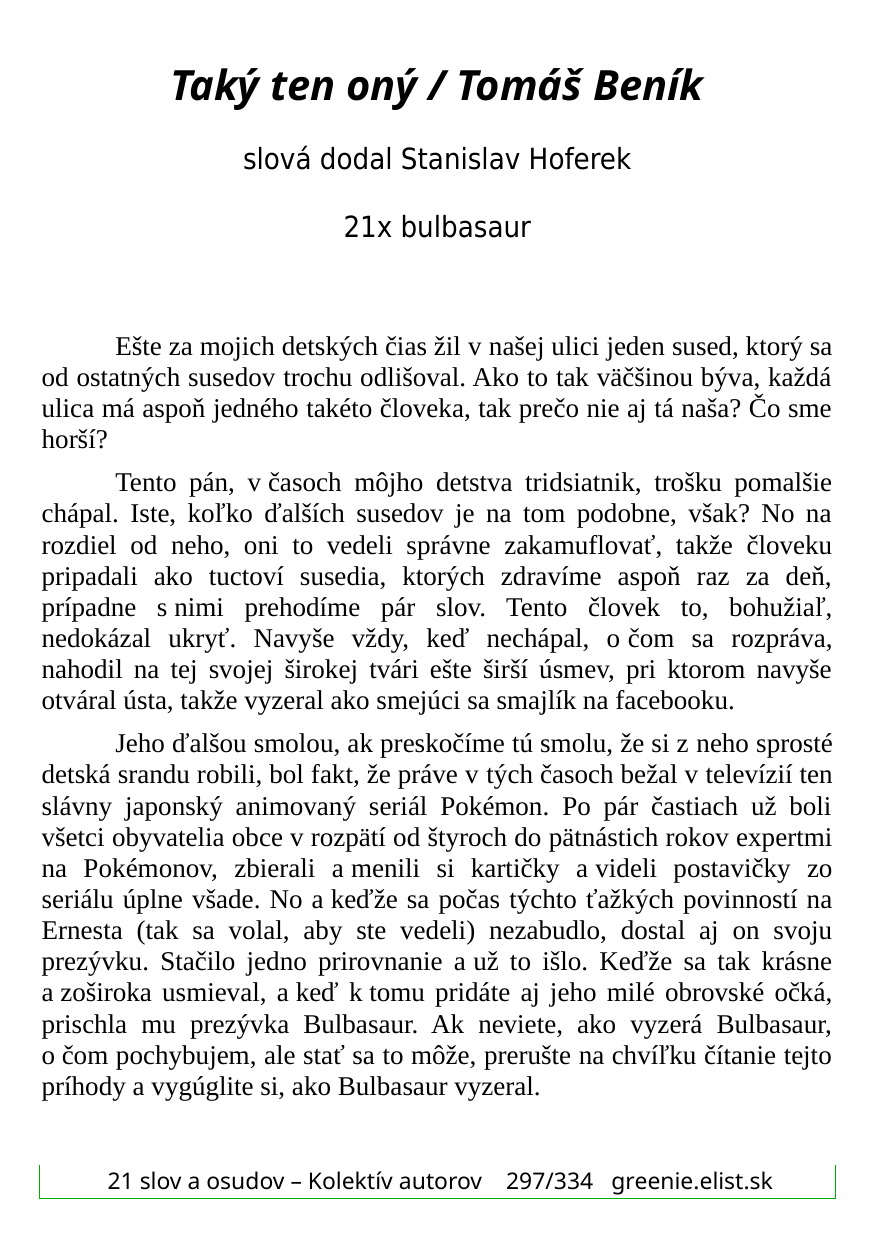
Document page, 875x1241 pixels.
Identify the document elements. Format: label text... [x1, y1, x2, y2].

text Tento pán, v časoch môjho detstva tridsiatnik, trošku pomalšie chápal. Iste, koľko ďalších susedov je na tom podobne, však? No na rozdiel od neho, oni to vedeli správne zakamuflovať, takže človeku pripadali ako tuctoví susedia, ktorých zdravíme aspoň raz za deň, prípadne s nimi prehodíme pár slov. Tento človek to, bohužiaľ, nedokázal ukryť. Navyše vždy, keď nechápal, o čom sa rozpráva, nahodil na tej svojej širokej tvári ešte širší úsmev, pri ktorom navyše otváral ústa, takže vyzeral ako smejúci sa smajlík na facebooku. [41, 466, 833, 716]
text 21x bulbasaur [41, 210, 833, 244]
text slová dodal Stanislav Hoferek [41, 142, 833, 176]
text Ešte za mojich detských čias žil v našej ulici jeden sused, ktorý sa od ostatných susedov trochu odlišoval. Ako to tak väčšinou býva, každá ulica má aspoň jedného takéto človeka, tak prečo nie aj tá naša? Čo sme horší? [41, 330, 833, 455]
subtitle Taký ten oný / Tomáš Beník [41, 56, 833, 113]
text Jeho ďalšou smolou, ak preskočíme tú smolu, že si z neho sprosté detská srandu robili, bol fakt, že práve v tých časoch bežal v televízií ten slávny japonský animovaný seriál Pokémon. Po pár častiach už boli všetci obyvatelia obce v rozpätí od štyroch do pätnástich rokov expertmi na Pokémonov, zbierali a menili si kartičky a videli postavičky zo seriálu úplne všade. No a keďže sa počas týchto ťažkých povinností na Ernesta (tak sa volal, aby ste vedeli) nezabudlo, dostal aj on svoju prezývku. Stačilo jedno prirovnanie a už to išlo. Keďže sa tak krásne a zoširoka usmieval, a keď k tomu pridáte aj jeho milé obrovské očká, prischla mu prezývka Bulbasaur. Ak neviete, ako vyzerá Bulbasaur, o čom pochybujem, ale stať sa to môže, prerušte na chvíľku čítanie tejto príhody a vygúglite si, ako Bulbasaur vyzeral. [41, 727, 833, 1101]
